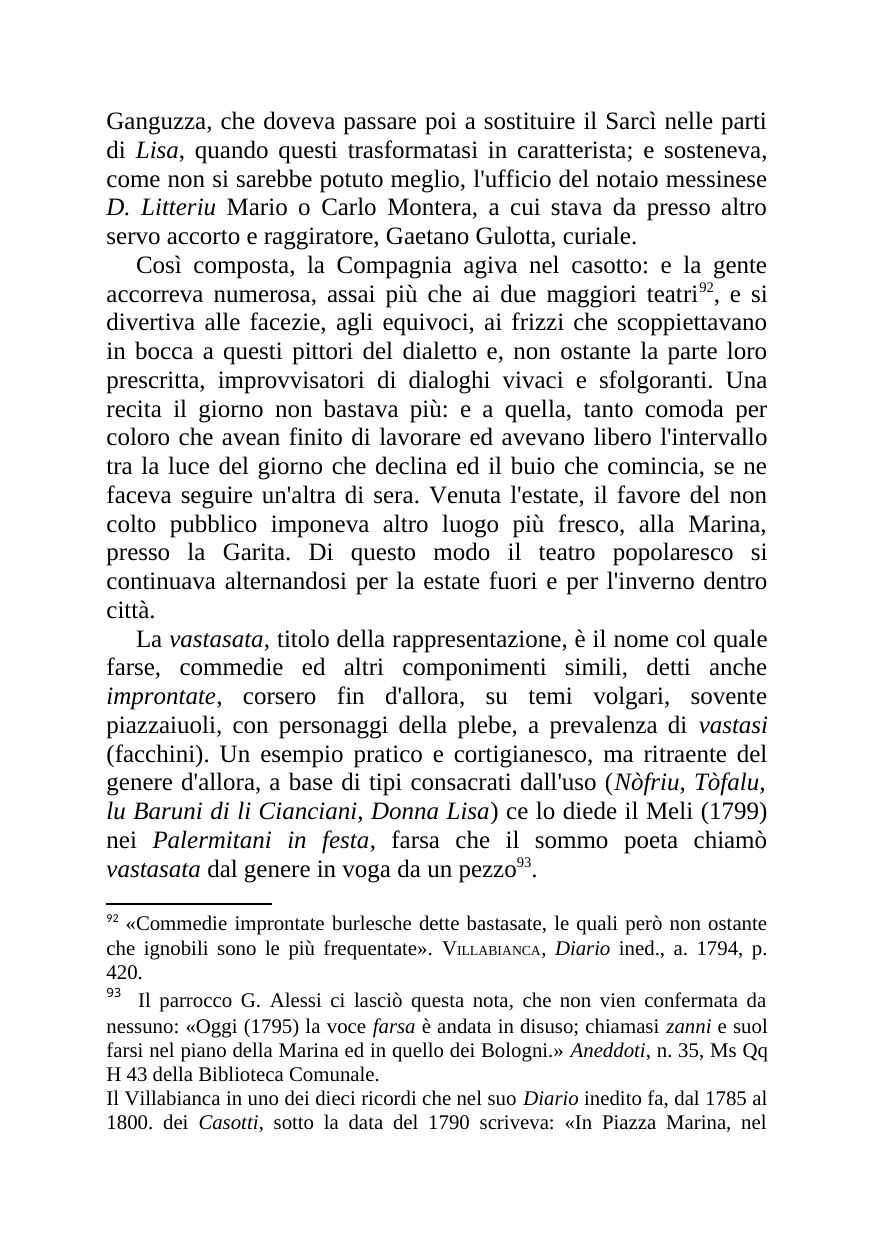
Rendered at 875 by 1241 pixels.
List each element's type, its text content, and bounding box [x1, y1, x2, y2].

text Ganguzza, che doveva passare poi a sostituire il Sarcì nelle parti di Lisa, quando questi trasformatasi in caratterista; e sosteneva, come non si sarebbe potuto meglio, l'ufficio del notaio messinese D. Litteriu Mario o Carlo Montera, a cui stava da presso altro servo accorto e raggiratore, Gaetano Gulotta, curiale. [106, 106, 768, 250]
text «Commedie improntate burlesche dette bastasate, le quali però non ostante che ignobili sono le più frequentate». Villabianca, Diario ined., a. 1794, p. 420. [106, 910, 768, 984]
text Il parrocco G. Alessi ci lasciò questa nota, che non vien confermata da nessuno: «Oggi (1795) la voce farsa è andata in disuso; chiamasi zanni e suol farsi nel piano della Marina ed in quello dei Bologni.» Aneddoti, n. 35, Ms Qq H 43 della Biblioteca Comunale. [106, 984, 768, 1086]
text La vastasata, titolo della rappresentazione, è il nome col quale farse, commedie ed altri componimenti simili, detti anche improntate, corsero fin d'allora, su temi volgari, sovente piazzaiuoli, con personaggi della plebe, a prevalenza di vastasi (facchini). Un esempio pratico e cortigianesco, ma ritraente del genere d'allora, a base di tipi consacrati dall'uso (Nòfriu, Tòfalu, lu Baruni di li Cianciani, Donna Lisa) ce lo diede il Meli (1799) nei Palermitani in festa, farsa che il sommo poeta chiamò vastasata dal genere in voga da un pezzo. [106, 624, 768, 882]
text Così composta, la Compagnia agiva nel casotto: e la gente accorreva numerosa, assai più che ai due maggiori teatri, e si divertiva alle facezie, agli equivoci, ai frizzi che scoppiettavano in bocca a questi pittori del dialetto e, non ostante la parte loro prescritta, improvvisatori di dialoghi vivaci e sfolgoranti. Una recita il giorno non bastava più: e a quella, tanto comoda per coloro che avean finito di lavorare ed avevano libero l'intervallo tra la luce del giorno che declina ed il buio che comincia, se ne faceva seguire un'altra di sera. Venuta l'estate, il favore del non colto pubblico imponeva altro luogo più fresco, alla Marina, presso la Garita. Di questo modo il teatro popolaresco si continuava alternandosi per la estate fuori e per l'inverno dentro città. [106, 250, 768, 624]
text Il Villabianca in uno dei dieci ricordi che nel suo Diario inedito fa, dal 1785 al 1800. dei Casotti, sotto la data del 1790 scriveva: «In Piazza Marina, nel [106, 1086, 768, 1134]
